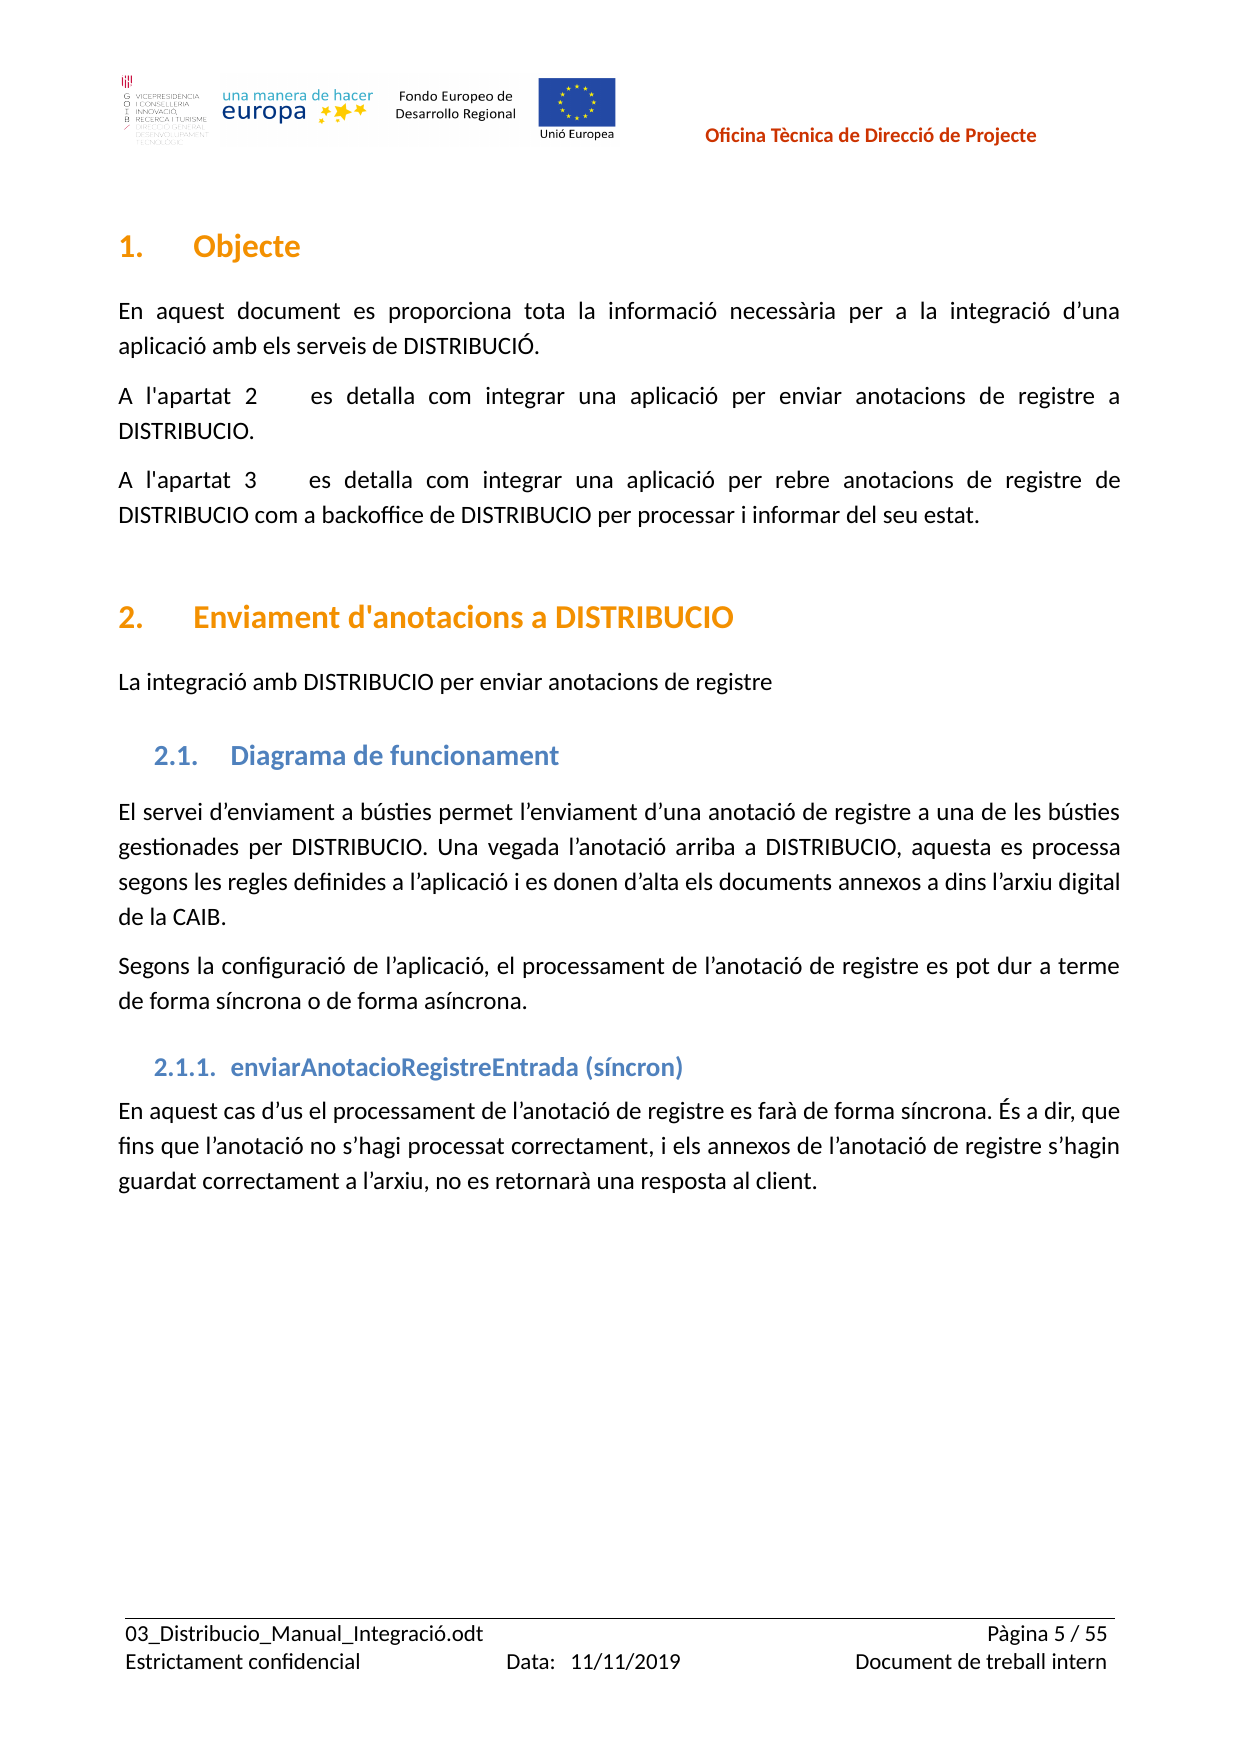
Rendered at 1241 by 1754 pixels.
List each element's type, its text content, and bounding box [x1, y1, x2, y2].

subtitle Diagrama de funcionament [153, 737, 1122, 772]
subtitle enviarAnotacioRegistreEntrada (síncron) [153, 1050, 1122, 1083]
text A l'apartat 3 es detalla com integrar una aplicació per rebre anotacions de registre de DISTRIBUCIO com a backoffice de DISTRIBUCIO per processar i informar del seu estat. [118, 464, 1122, 530]
text A l'apartat 2 es detalla com integrar una aplicació per enviar anotacions de registre a DISTRIBUCIO. [118, 380, 1122, 445]
text En aquest document es proporciona tota la informació necessària per a la integració d’una aplicació amb els serveis de DISTRIBUCIÓ. [118, 295, 1122, 361]
text En aquest cas d’us el processament de l’anotació de registre es farà de forma síncrona. És a dir, que fins que l’anotació no s’hagi processat correctament, i els annexos de l’anotació de registre s’hagin guardat correctament a l’arxiu, no es retornarà una resposta al client. [118, 1095, 1122, 1196]
text La integració amb DISTRIBUCIO per enviar anotacions de registre [118, 666, 1122, 697]
picture [118, 73, 213, 147]
text Segons la configuració de l’aplicació, el processament de l’anotació de registre es pot dur a terme de forma síncrona o de forma asíncrona. [118, 951, 1122, 1016]
subtitle Objecte [118, 225, 1122, 266]
subtitle Enviament d'anotacions a DISTRIBUCIO [118, 596, 1122, 637]
text El servei d’enviament a bústies permet l’enviament d’una anotació de registre a una de les bústies gestionades per DISTRIBUCIO. Una vegada l’anotació arriba a DISTRIBUCIO, aquesta es processa segons les regles definides a l’aplicació i es donen d’alta els documents annexos a dins l’arxiu digital de la CAIB. [118, 796, 1122, 931]
picture [219, 73, 621, 147]
